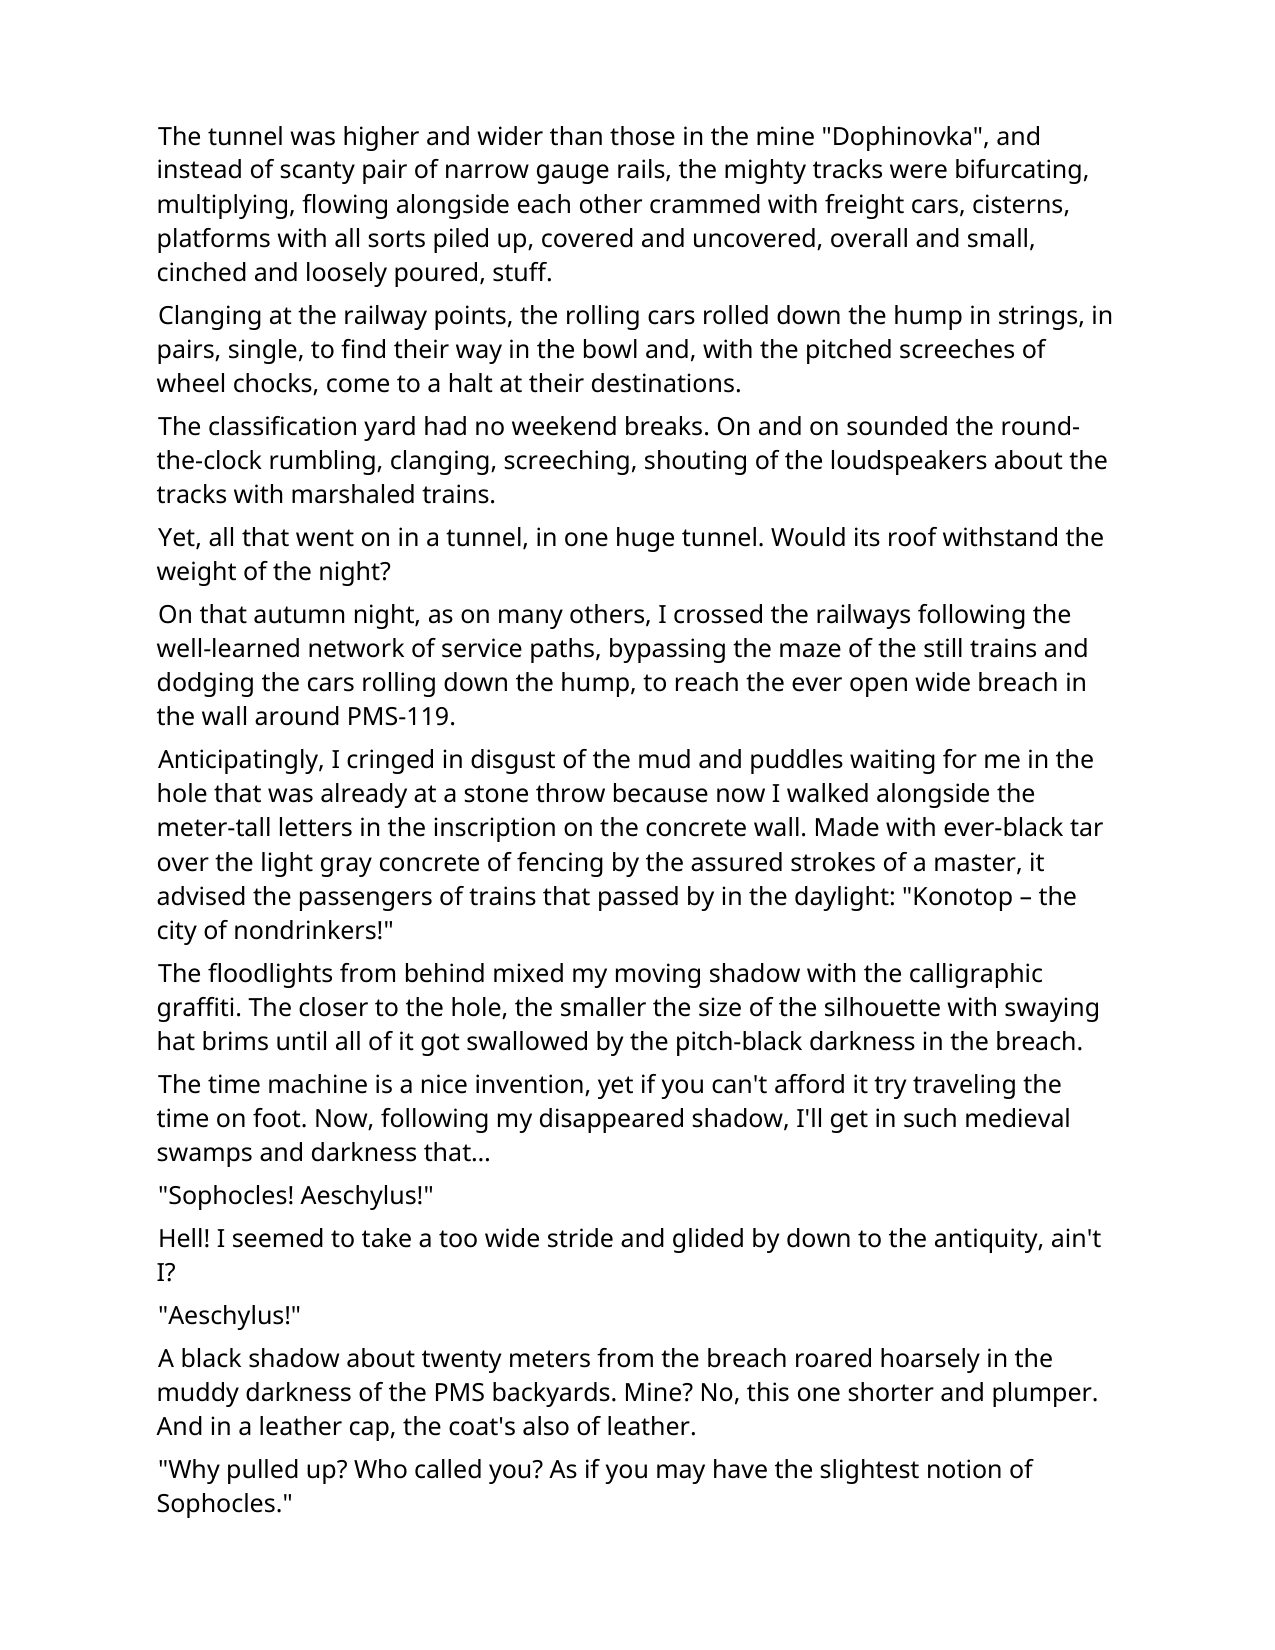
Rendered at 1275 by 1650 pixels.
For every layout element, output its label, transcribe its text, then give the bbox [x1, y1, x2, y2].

text Anticipatingly, I cringed in disgust of the mud and puddles waiting for me in the hole that was already at a stone throw because now I walked alongside the meter-tall letters in the inscription on the concrete wall. Made with ever-black tar over the light gray concrete of fencing by the assured strokes of a master, it advised the passengers of trains that passed by in the daylight: "Konotop – the city of nondrinkers!" [156, 742, 1118, 946]
text "Sophocles! Aeschylus!" [156, 1178, 1118, 1212]
text The classification yard had no weekend breaks. On and on sounded the round-the-clock rumbling, clanging, screeching, shouting of the loudspeakers about the tracks with marshaled trains. [156, 408, 1118, 511]
text The time machine is a nice invention, yet if you can't afford it try traveling the time on foot. Now, following my disappeared shadow, I'll get in such medieval swamps and darkness that… [156, 1066, 1118, 1169]
text On that autumn night, as on many others, I crossed the railways following the well-learned network of service paths, bypassing the maze of the still trains and dodging the cars rolling down the hump, to reach the ever open wide breach in the wall around PMS-119. [156, 597, 1118, 733]
text The tunnel was higher and wider than those in the mine "Dophinovka", and instead of scanty pair of narrow gauge rails, the mighty tracks were bifurcating, multiplying, flowing alongside each other crammed with freight cars, cisterns, platforms with all sorts piled up, covered and uncovered, overall and small, cinched and loosely poured, stuff. [156, 118, 1118, 288]
text Hell! I seemed to take a too wide stride and glided by down to the antiquity, ain't I? [156, 1221, 1118, 1289]
text "Why pulled up? Who called you? As if you may have the slightest notion of Sophocles." [156, 1452, 1118, 1520]
text "Aeschylus!" [156, 1298, 1118, 1332]
text A black shadow about twenty meters from the breach roared hoarsely in the muddy darkness of the PMS backyards. Mine? No, this one shorter and plumper. And in a leather cap, the coat's also of leather. [156, 1341, 1118, 1443]
text The floodlights from behind mixed my moving shadow with the calligraphic graffiti. The closer to the hole, the smaller the size of the silhouette with swaying hat brims until all of it got swallowed by the pitch-black darkness in the breach. [156, 955, 1118, 1057]
text Clanging at the railway points, the rolling cars rolled down the hump in strings, in pairs, single, to find their way in the bowl and, with the pitched screeches of wheel chocks, come to a halt at their destinations. [156, 297, 1118, 399]
text Yet, all that went on in a tunnel, in one huge tunnel. Would its roof withstand the weight of the night? [156, 520, 1118, 588]
